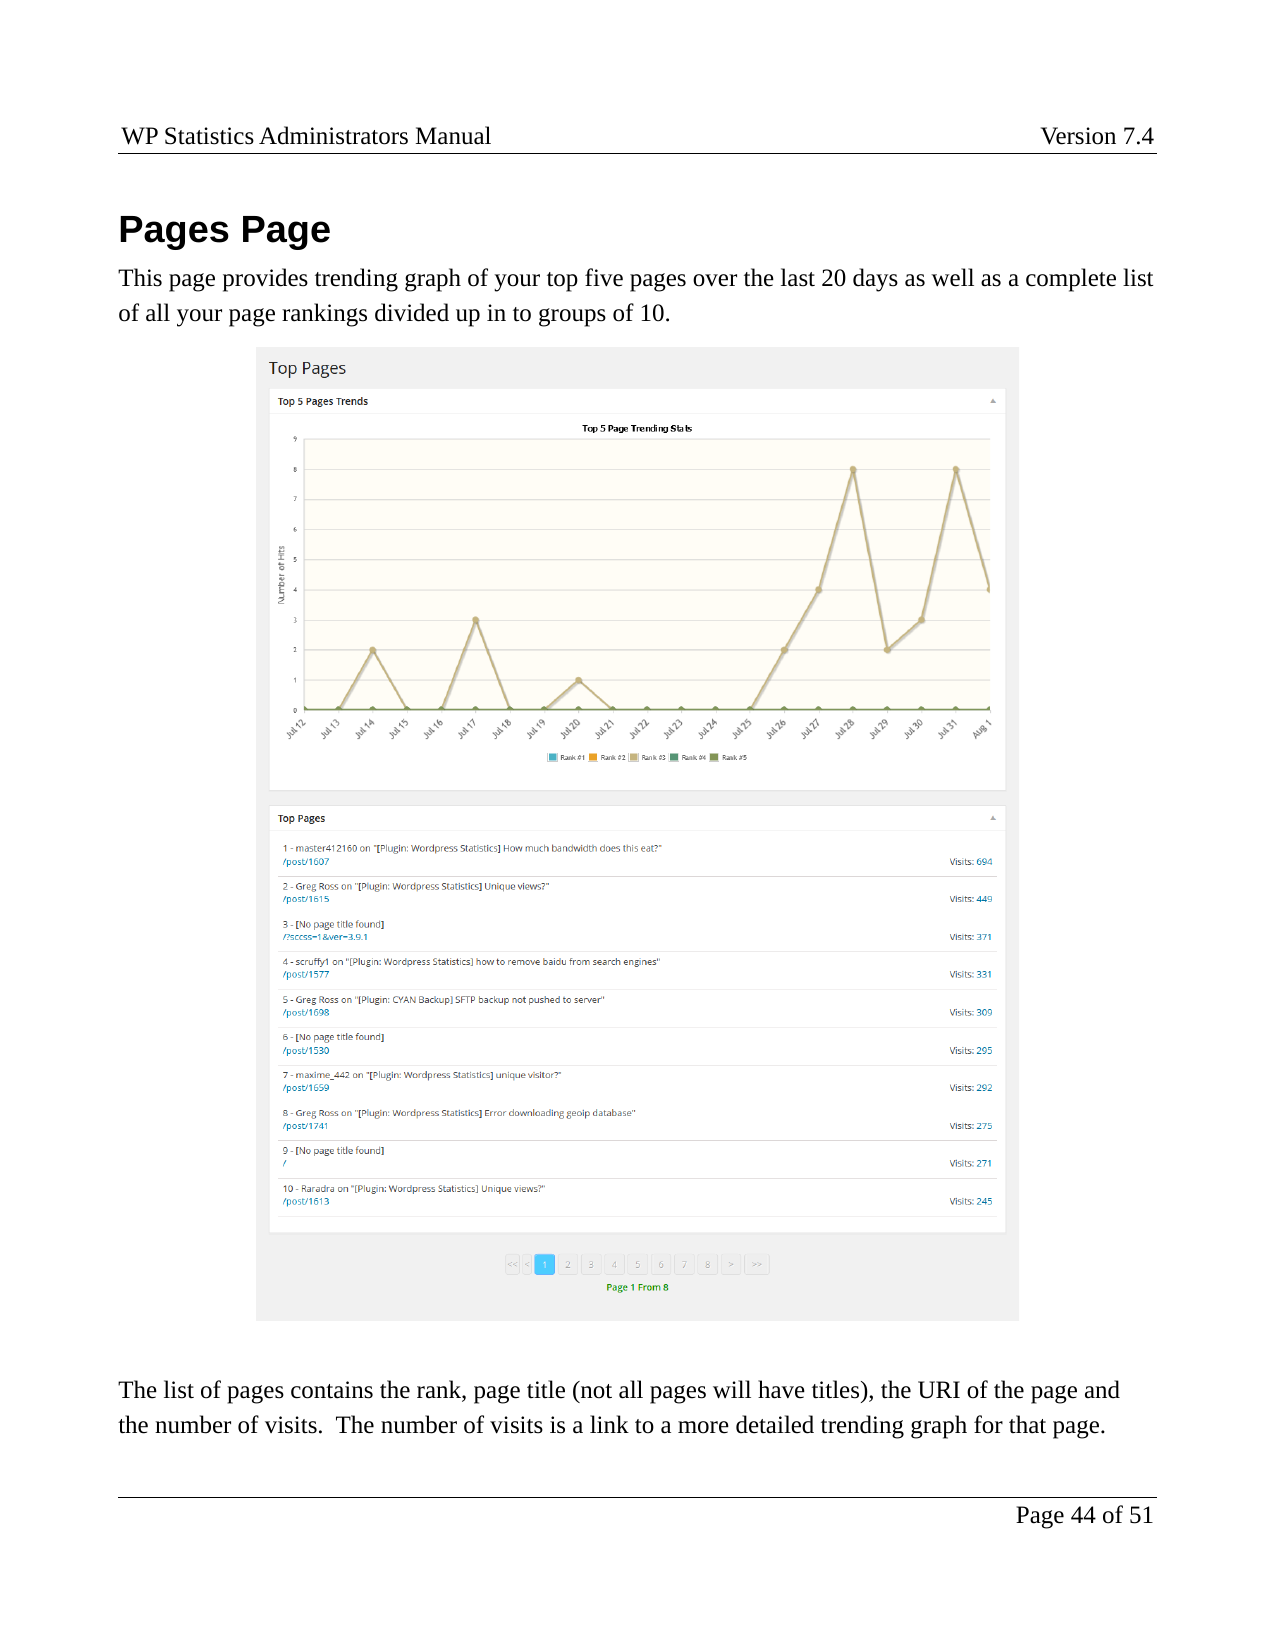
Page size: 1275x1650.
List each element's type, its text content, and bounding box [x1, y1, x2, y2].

subtitle Pages Page [118, 207, 1157, 251]
text This page provides trending graph of your top five pages over the last 20 days as well as a complete list of all your page rankings divided up in to groups of 10. [118, 263, 1157, 327]
picture [256, 347, 1020, 1321]
text The list of pages contains the rank, page title (not all pages will have titles), the URI of the page and the number of visits. The number of visits is a link to a more detailed trending graph for that page. [118, 1375, 1157, 1438]
